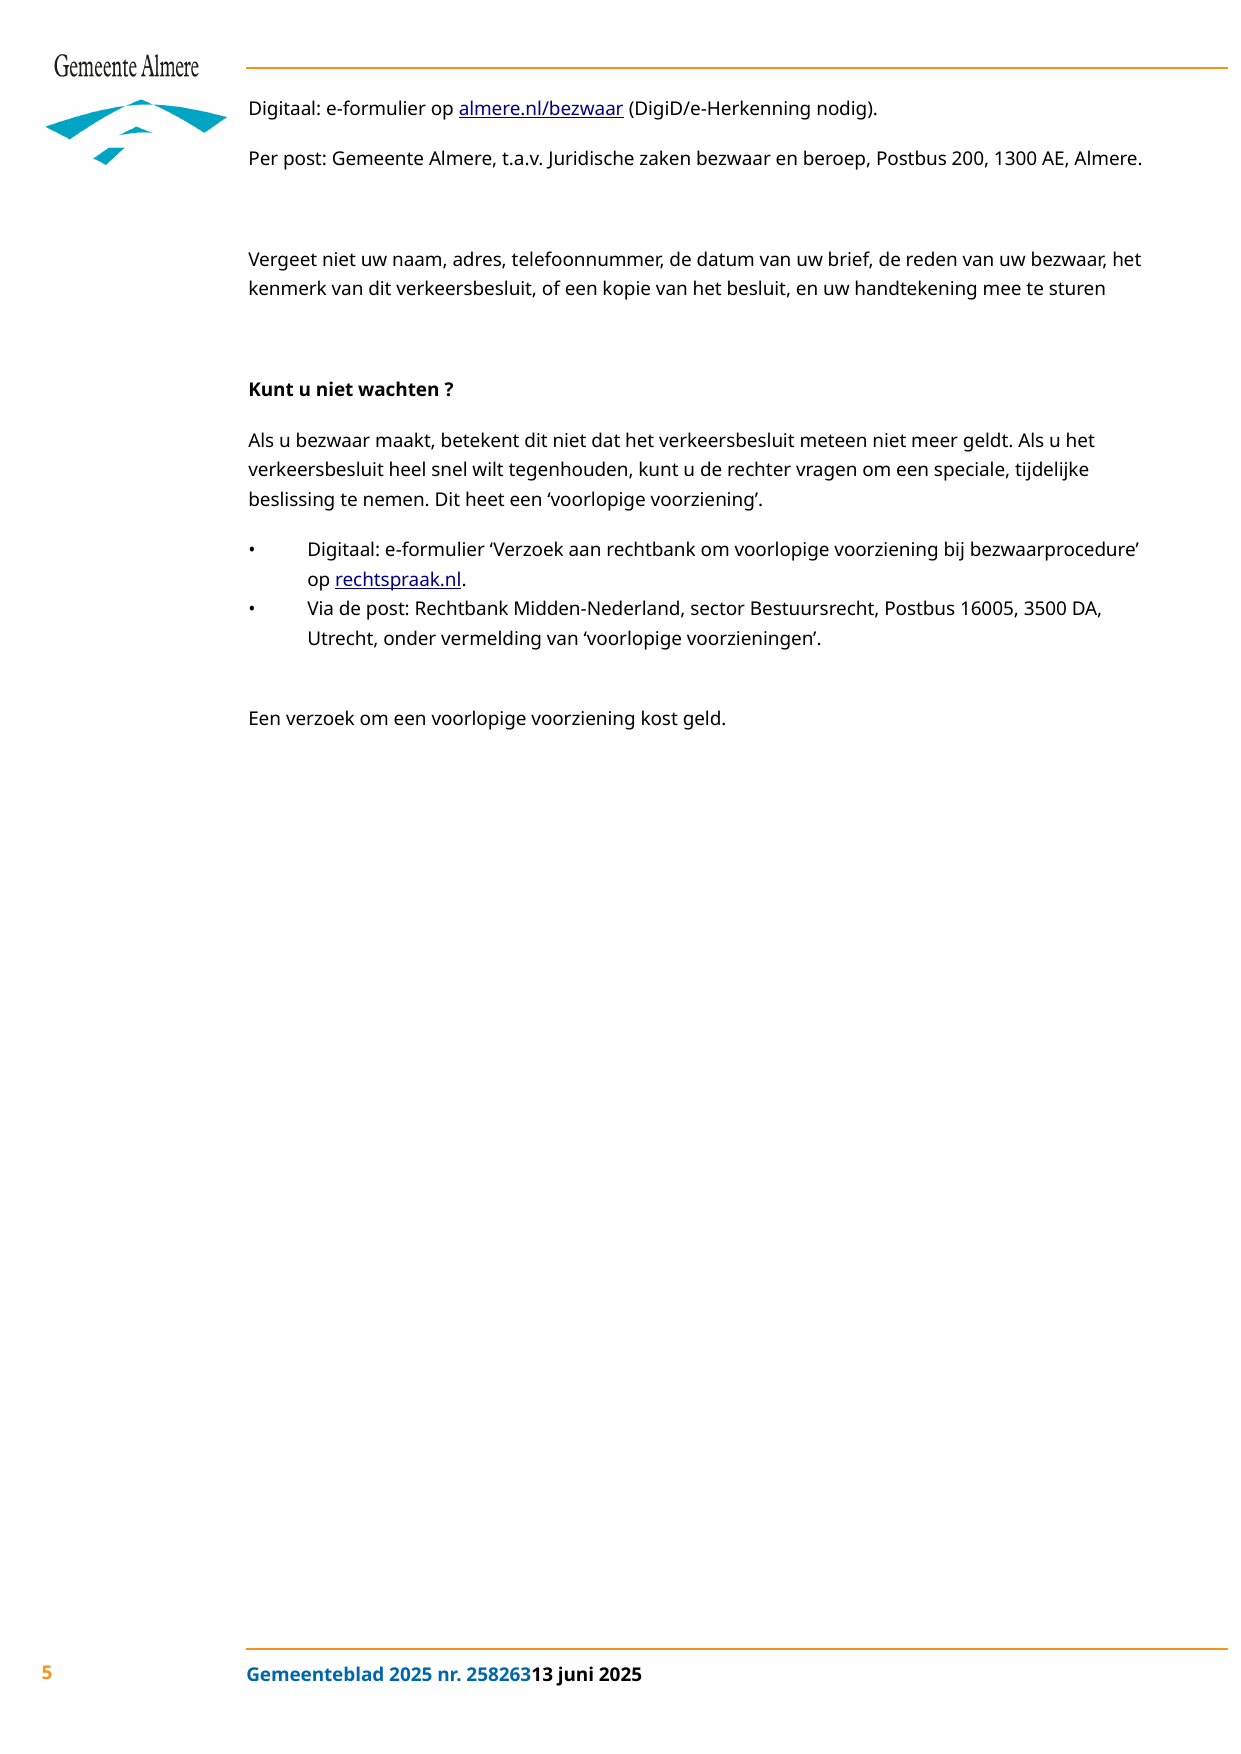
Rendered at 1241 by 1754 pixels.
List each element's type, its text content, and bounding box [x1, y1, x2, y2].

text Digitaal: e-formulier op almere.nl/bezwaar (DigiD/e-Herkenning nodig). [248, 95, 1152, 121]
list Digitaal: e-formulier ‘Verzoek aan rechtbank om voorlopige voorziening bij bezwaarprocedure’ op rechtspraak.nl. [248, 536, 1152, 592]
text Kunt u niet wachten ? [248, 376, 1152, 402]
text Per post: Gemeente Almere, t.a.v. Juridische zaken bezwaar en beroep, Postbus 200, 1300 AE, Almere. [248, 145, 1152, 171]
text Vergeet niet uw naam, adres, telefoonnummer, de datum van uw brief, de reden van uw bezwaar, het kenmerk van dit verkeersbesluit, of een kopie van het besluit, en uw handtekening mee te sturen [248, 246, 1152, 301]
picture [41, 47, 231, 172]
text Als u bezwaar maakt, betekent dit niet dat het verkeersbesluit meteen niet meer geldt. Als u het verkeersbesluit heel snel wilt tegenhouden, kunt u de rechter vragen om een speciale, tijdelijke beslissing te nemen. Dit heet een ‘voorlopige voorziening’. [248, 427, 1152, 512]
list Via de post: Rechtbank Midden-Nederland, sector Bestuursrecht, Postbus 16005, 3500 DA, Utrecht, onder vermelding van ‘voorlopige voorzieningen’. [248, 596, 1152, 651]
text Een verzoek om een voorlopige voorziening kost geld. [248, 705, 1152, 731]
